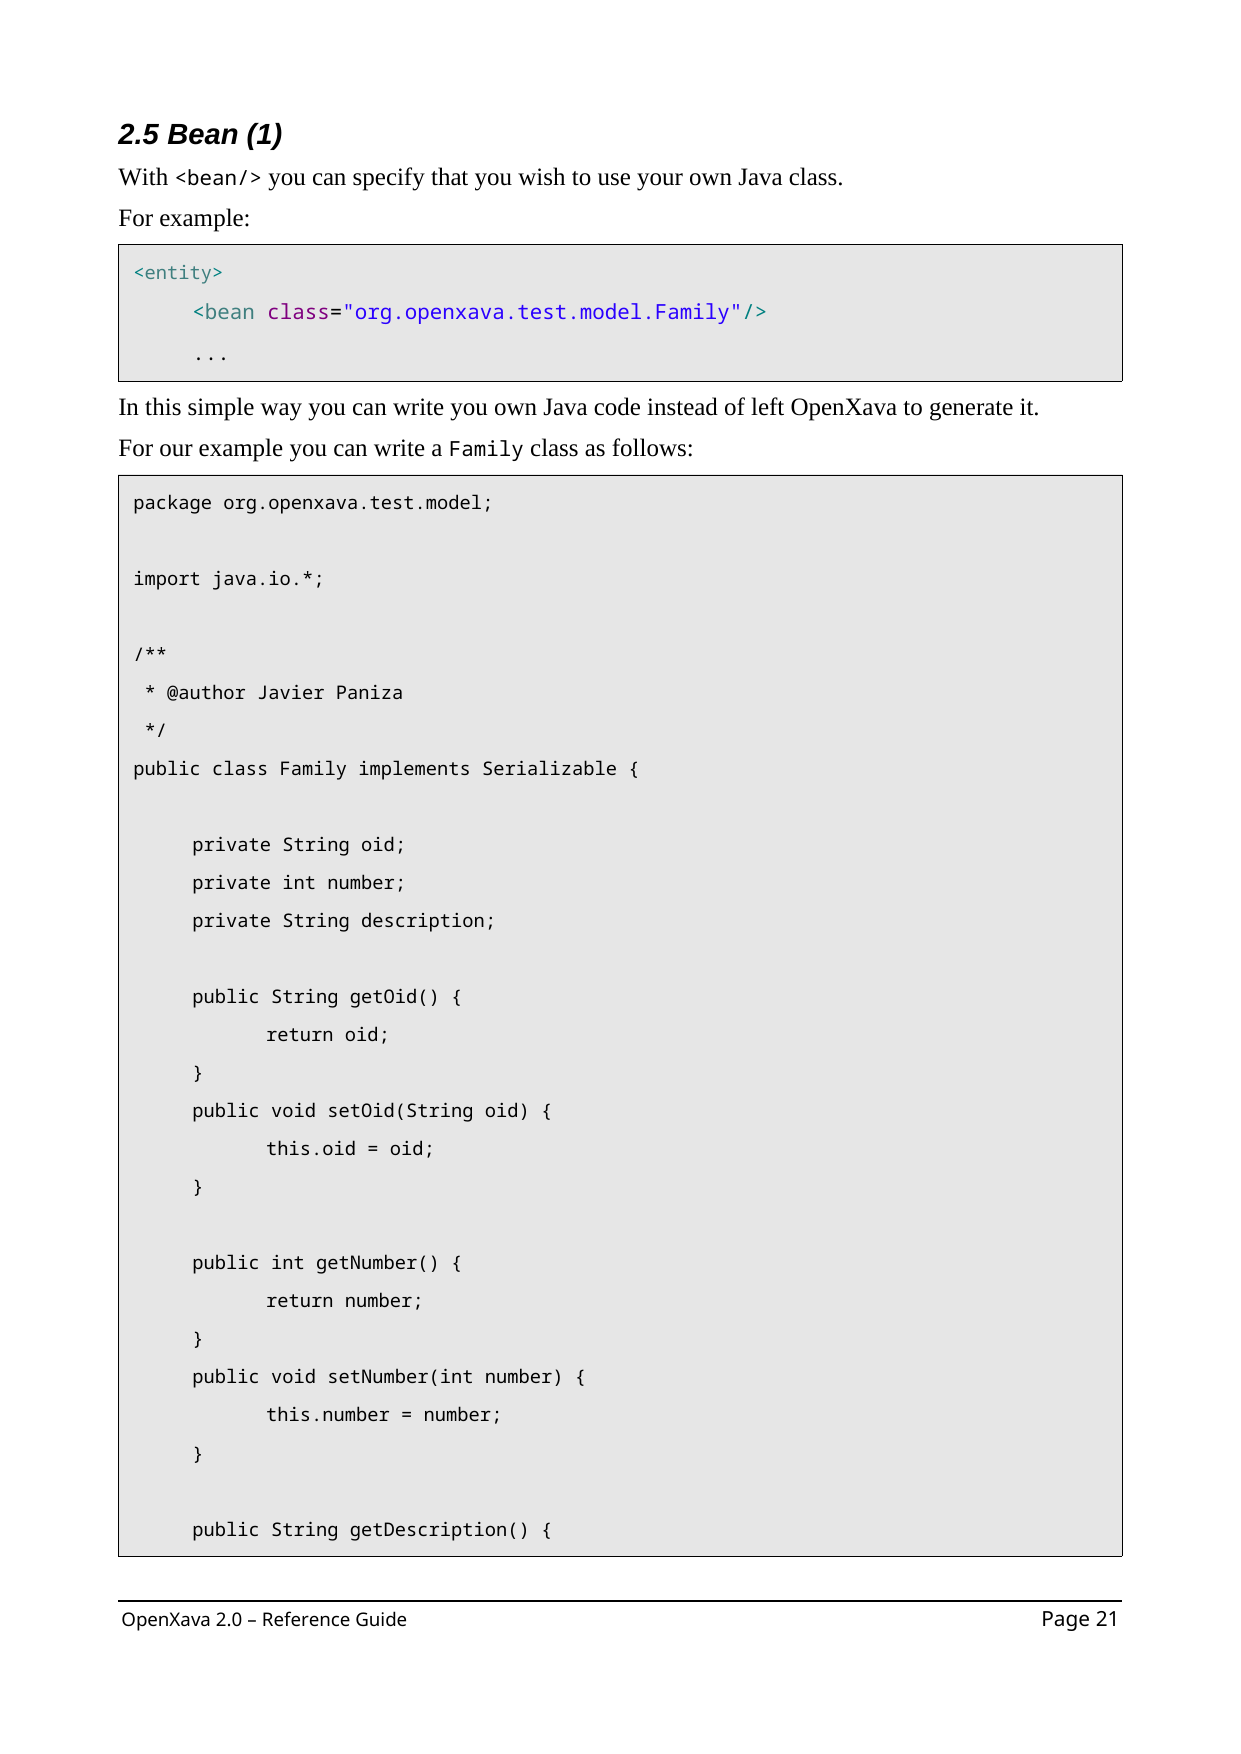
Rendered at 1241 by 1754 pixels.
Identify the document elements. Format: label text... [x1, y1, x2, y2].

text public int getNumber() { [119, 1235, 1122, 1273]
text /** [119, 627, 1122, 664]
text public void setNumber(int number) { [119, 1349, 1122, 1387]
text private int number; [119, 855, 1122, 893]
text public void setOid(String oid) { [119, 1083, 1122, 1121]
text this.number = number; [119, 1387, 1122, 1425]
text package org.openxava.test.model; [119, 476, 1122, 512]
text return oid; [119, 1007, 1122, 1045]
text import java.io.*; [119, 551, 1122, 588]
text return number; [119, 1273, 1122, 1311]
text this.oid = oid; [119, 1121, 1122, 1159]
subtitle Bean (1) [118, 118, 1122, 151]
text } [119, 1425, 1122, 1463]
text <entity> [119, 245, 1122, 282]
text private String oid; [119, 817, 1122, 855]
text public class Family implements Serializable { [119, 741, 1122, 779]
text */ [119, 703, 1122, 741]
text * @author Javier Paniza [119, 664, 1122, 703]
text <bean class="org.openxava.test.model.Family"/> [119, 282, 1122, 323]
text public String getOid() { [119, 969, 1122, 1007]
text With <bean/> you can specify that you wish to use your own Java class. [118, 163, 1122, 192]
text For example: [118, 204, 1122, 232]
text } [119, 1159, 1122, 1197]
text In this simple way you can write you own Java code instead of left OpenXava to generate it. [118, 393, 1122, 421]
text private String description; [119, 893, 1122, 931]
text For our example you can write a Family class as follows: [118, 434, 1122, 462]
text } [119, 1311, 1122, 1349]
text public String getDescription() { [119, 1501, 1122, 1556]
text ... [119, 323, 1122, 381]
text } [119, 1045, 1122, 1083]
